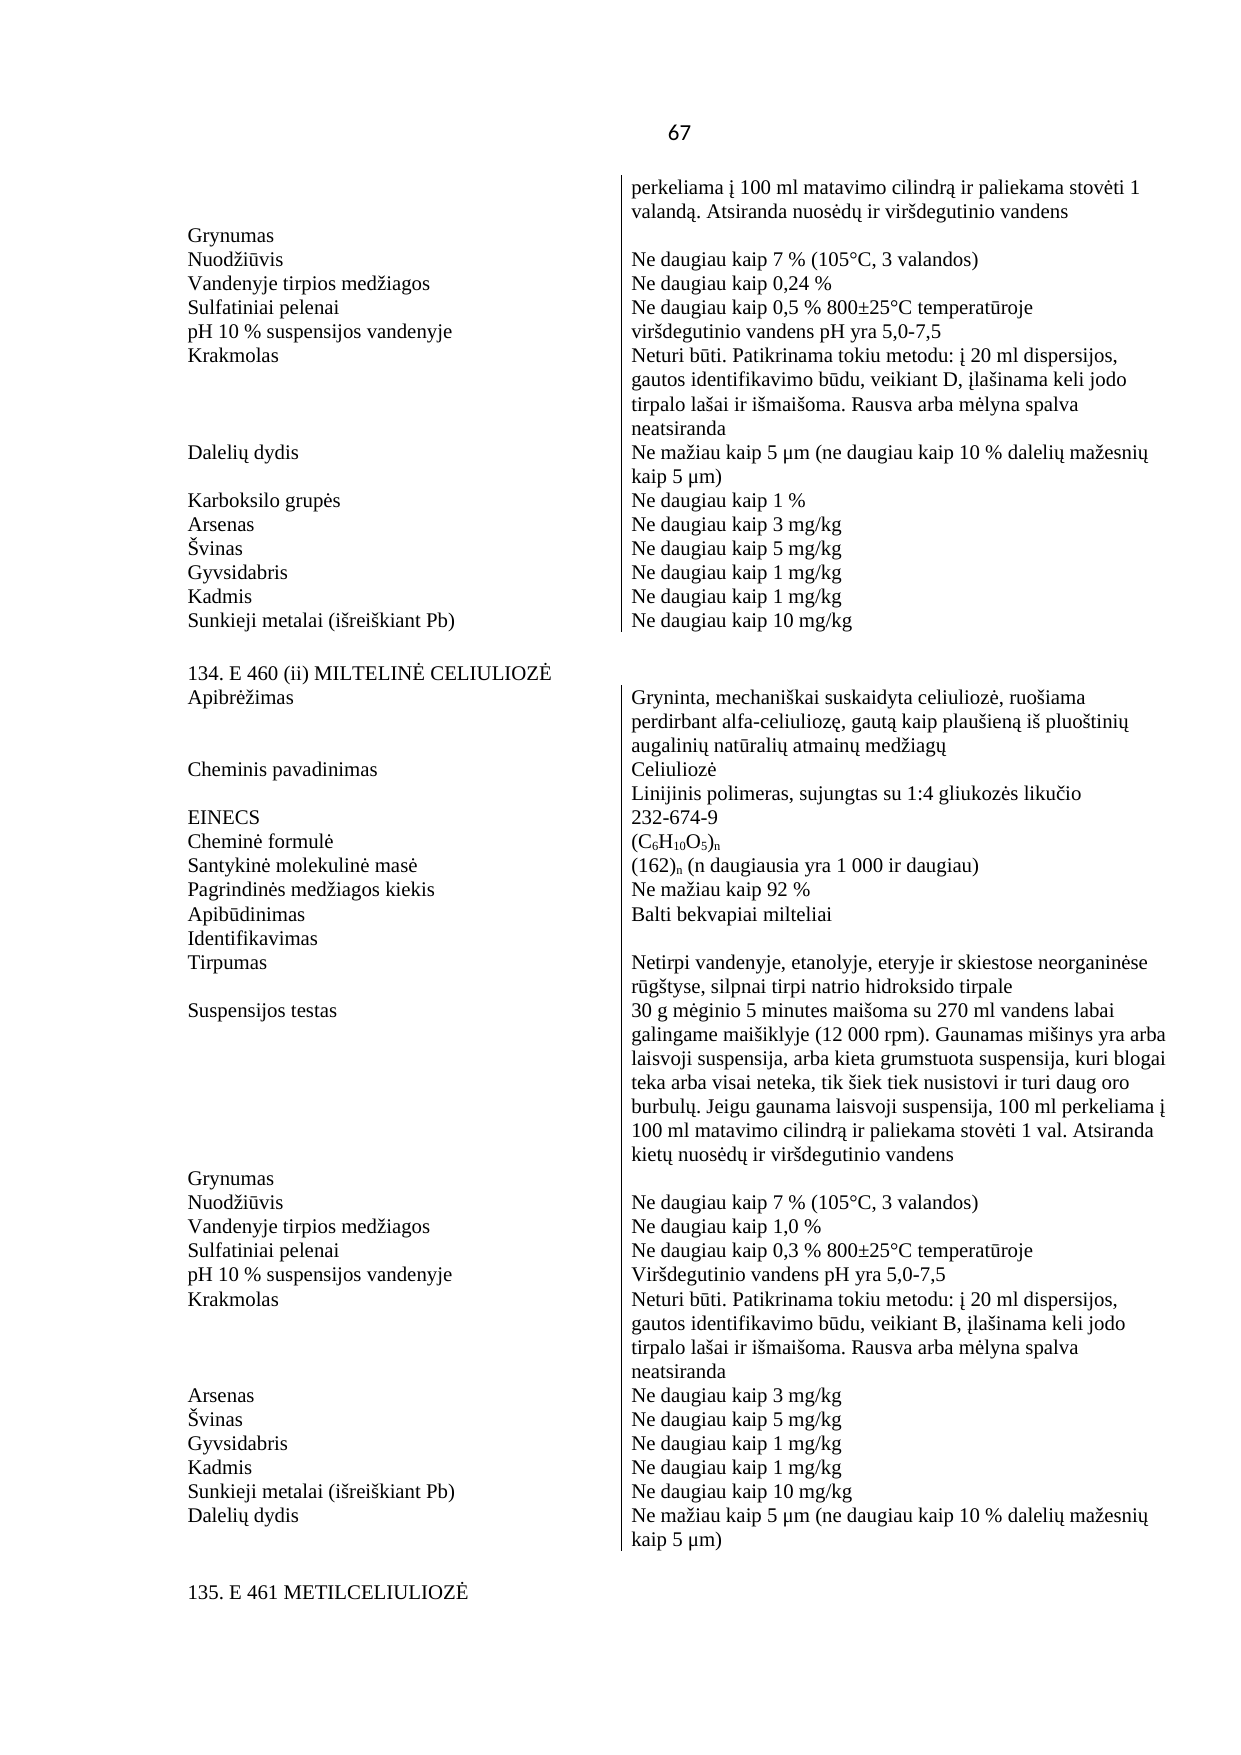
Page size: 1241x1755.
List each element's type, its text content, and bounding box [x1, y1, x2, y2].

table_header 135. E 461 METILCELIULIOZĖ [177, 1580, 1181, 1604]
table_cell Ne daugiau kaip 1 mg/kg [622, 1455, 1181, 1479]
table_cell Gyvsidabris [177, 1431, 621, 1455]
table_cell Neturi būti. Patikrinama tokiu metodu: į 20 ml dispersijos, gautos identifikavimo būdu, veikiant B, įlašinama keli jodo tirpalo lašai ir išmaišoma. Rausva arba mėlyna spalva neatsiranda [622, 1286, 1181, 1383]
table_cell Gryninta, mechaniškai suskaidyta celiuliozė, ruošiama perdirbant alfa-celiuliozę, gautą kaip plaušieną iš pluoštinių augalinių natūralių atmainų medžiagų [622, 685, 1181, 757]
table_cell pH 10 % suspensijos vandenyje [177, 1263, 621, 1286]
table_cell Ne daugiau kaip 5 mg/kg [622, 536, 1181, 560]
table_cell Identifikavimas [177, 926, 621, 949]
table_cell Nuodžiūvis [177, 1190, 621, 1214]
table_cell Dalelių dydis [177, 1503, 621, 1551]
table_cell (162)n (n daugiausia yra 1 000 ir daugiau) [622, 853, 1181, 877]
table_cell Ne daugiau kaip 0,24 % [622, 271, 1181, 295]
table_cell Ne daugiau kaip 1 mg/kg [622, 1431, 1181, 1455]
table_cell Ne daugiau kaip 3 mg/kg [622, 1383, 1181, 1407]
table_cell Ne mažiau kaip 5 μm (ne daugiau kaip 10 % dalelių mažesnių kaip 5 μm) [622, 440, 1181, 488]
table_cell Sunkieji metalai (išreiškiant Pb) [177, 1479, 621, 1503]
table_cell Arsenas [177, 1383, 621, 1407]
table_cell pH 10 % suspensijos vandenyje [177, 319, 621, 343]
table_cell Ne daugiau kaip 3 mg/kg [622, 512, 1181, 536]
table_cell Kadmis [177, 1455, 621, 1479]
table_cell Sunkieji metalai (išreiškiant Pb) [177, 608, 621, 632]
table_cell Ne daugiau kaip 0,3 % 800±25°C temperatūroje [622, 1238, 1181, 1262]
table_cell Dalelių dydis [177, 440, 621, 488]
table_cell Tirpumas [177, 950, 621, 998]
table_cell Krakmolas [177, 1286, 621, 1383]
table_cell Sulfatiniai pelenai [177, 295, 621, 319]
table_cell Švinas [177, 1407, 621, 1431]
table_cell Nuodžiūvis [177, 247, 621, 271]
table_cell [622, 1166, 1181, 1190]
table_cell Grynumas [177, 223, 621, 247]
table_cell Arsenas [177, 512, 621, 536]
table_cell Vandenyje tirpios medžiagos [177, 1214, 621, 1238]
table_cell Vandenyje tirpios medžiagos [177, 271, 621, 295]
table_cell Cheminis pavadinimas [177, 757, 621, 805]
table_cell Ne daugiau kaip 5 mg/kg [622, 1407, 1181, 1431]
table_cell [622, 926, 1181, 949]
table_cell Ne mažiau kaip 5 μm (ne daugiau kaip 10 % dalelių mažesnių kaip 5 μm) [622, 1503, 1181, 1551]
table_cell Cheminė formulė [177, 829, 621, 853]
table_cell Pagrindinės medžiagos kiekis [177, 878, 621, 901]
table_cell Suspensijos testas [177, 998, 621, 1166]
table_cell 30 g mėginio 5 minutes maišoma su 270 ml vandens labai galingame maišiklyje (12 000 rpm). Gaunamas mišinys yra arba laisvoji suspensija, arba kieta grumstuota suspensija, kuri blogai teka arba visai neteka, tik šiek tiek nusistovi ir turi daug oro burbulų. Jeigu gaunama laisvoji suspensija, 100 ml perkeliama į 100 ml matavimo cilindrą ir paliekama stovėti 1 val. Atsiranda kietų nuosėdų ir viršdegutinio vandens [622, 998, 1181, 1166]
table_cell Neturi būti. Patikrinama tokiu metodu: į 20 ml dispersijos, gautos identifikavimo būdu, veikiant D, įlašinama keli jodo tirpalo lašai ir išmaišoma. Rausva arba mėlyna spalva neatsiranda [622, 343, 1181, 439]
table_cell Ne daugiau kaip 10 mg/kg [622, 608, 1181, 632]
table_cell Ne daugiau kaip 1 mg/kg [622, 584, 1181, 608]
table_cell Grynumas [177, 1166, 621, 1190]
table_cell Viršdegutinio vandens pH yra 5,0-7,5 [622, 1263, 1181, 1286]
table_cell Švinas [177, 536, 621, 560]
table_cell Ne daugiau kaip 10 mg/kg [622, 1479, 1181, 1503]
table_cell Ne daugiau kaip 7 % (105°C, 3 valandos) [622, 1190, 1181, 1214]
table_cell Apibrėžimas [177, 685, 621, 757]
table_cell [177, 175, 621, 223]
table_cell Celiuliozė Linijinis polimeras, sujungtas su 1:4 gliukozės likučio [622, 757, 1181, 805]
table_cell Ne daugiau kaip 0,5 % 800±25°C temperatūroje [622, 295, 1181, 319]
table_cell Kadmis [177, 584, 621, 608]
table_cell viršdegutinio vandens pH yra 5,0-7,5 [622, 319, 1181, 343]
table_cell perkeliama į 100 ml matavimo cilindrą ir paliekama stovėti 1 valandą. Atsiranda nuosėdų ir viršdegutinio vandens [622, 175, 1181, 223]
table_cell Netirpi vandenyje, etanolyje, eteryje ir skiestose neorganinėse rūgštyse, silpnai tirpi natrio hidroksido tirpale [622, 950, 1181, 998]
table_cell Apibūdinimas [177, 901, 621, 926]
table_cell Sulfatiniai pelenai [177, 1238, 621, 1262]
table_cell Ne daugiau kaip 7 % (105°C, 3 valandos) [622, 247, 1181, 271]
table_cell Ne daugiau kaip 1 % [622, 488, 1181, 512]
table_cell Ne daugiau kaip 1 mg/kg [622, 560, 1181, 584]
table_cell Krakmolas [177, 343, 621, 439]
table_cell EINECS [177, 805, 621, 829]
table_header 134. E 460 (ii) MILTELINĖ CELIULIOZĖ [177, 661, 1181, 685]
table_cell Karboksilo grupės [177, 488, 621, 512]
table_cell Santykinė molekulinė masė [177, 853, 621, 877]
table_cell Ne daugiau kaip 1,0 % [622, 1214, 1181, 1238]
table_cell [622, 223, 1181, 247]
table_cell Gyvsidabris [177, 560, 621, 584]
table_cell Balti bekvapiai milteliai [622, 901, 1181, 926]
table_cell Ne mažiau kaip 92 % [622, 878, 1181, 901]
table_cell 232-674-9 [622, 805, 1181, 829]
table_cell (C6H10O5)n [622, 829, 1181, 853]
